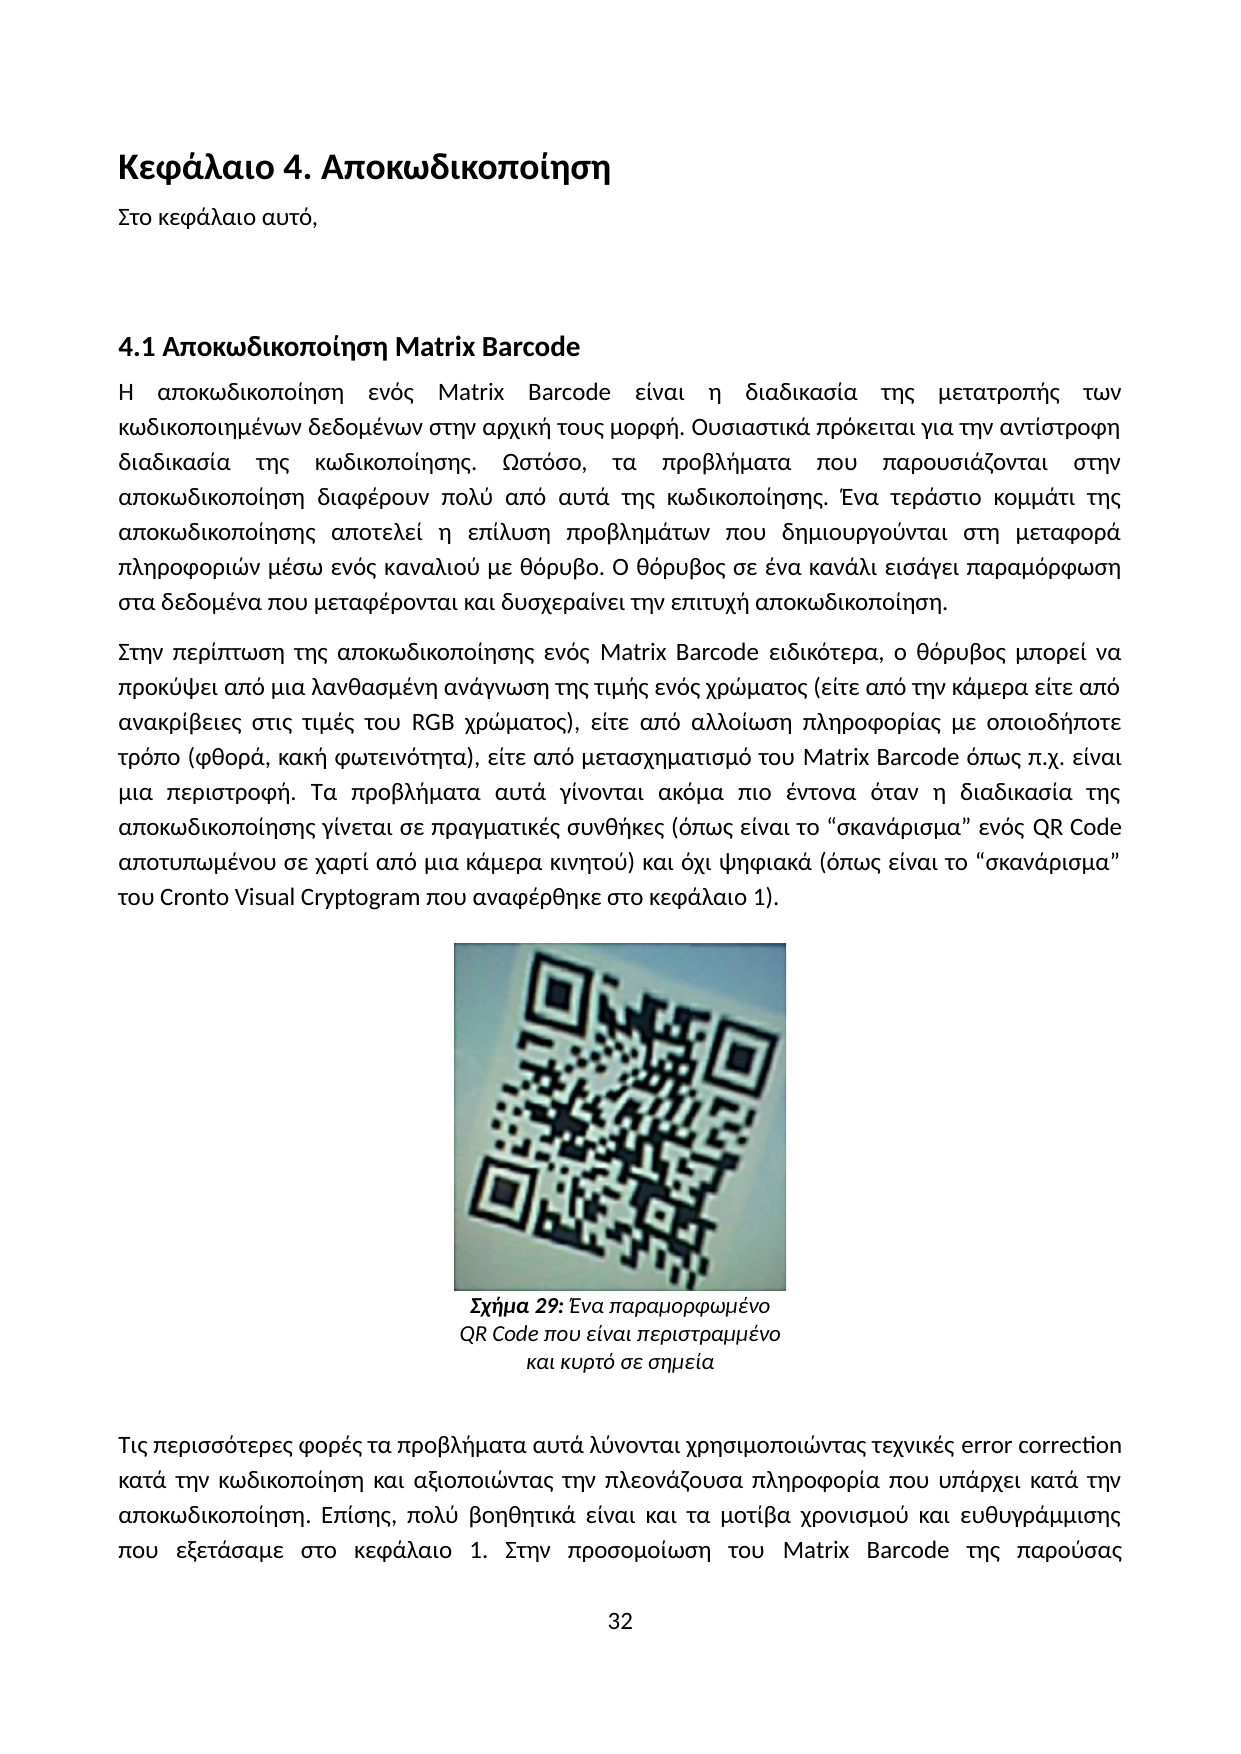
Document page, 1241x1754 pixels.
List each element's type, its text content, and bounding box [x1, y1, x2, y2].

subtitle 4.1 Αποκωδικοποίηση Matrix Barcode [118, 328, 1122, 364]
text Σχήμα 29: Ένα παραμορφωμένο QR Code που είναι περιστραμμένο και κυρτό σε σημεία [454, 1291, 786, 1375]
text Στην περίπτωση της αποκωδικοποίησης ενός Matrix Barcode ειδικότερα, ο θόρυβος μπορεί να προκύψει από μια λανθασμένη ανάγνωση της τιμής ενός χρώματος (είτε από την κάμερα είτε από ανακρίβειες στις τιμές του RGB χρώματος), είτε από αλλοίωση πληροφορίας με οποιοδήποτε τρόπο (φθορά, κακή φωτεινότητα), είτε από μετασχηματισμό του Matrix Barcode όπως π.χ. είναι μια περιστροφή. Τα προβλήματα αυτά γίνονται ακόμα πιο έντονα όταν η διαδικασία της αποκωδικοποίησης γίνεται σε πραγματικές συνθήκες (όπως είναι το “σκανάρισμα” ενός QR Code αποτυπωμένου σε χαρτί από μια κάμερα κινητού) και όχι ψηφιακά (όπως είναι το “σκανάρισμα” του Cronto Visual Cryptogram που αναφέρθηκε στο κεφάλαιο 1). [118, 636, 1122, 912]
text Τις περισσότερες φορές τα προβλήματα αυτά λύνονται χρησιμοποιώντας τεχνικές error correction κατά την κωδικοποίηση και αξιοποιώντας την πλεονάζουσα πληροφορία που υπάρχει κατά την αποκωδικοποίηση. Επίσης, πολύ βοηθητικά είναι και τα μοτίβα χρονισμού και ευθυγράμμισης που εξετάσαμε στο κεφάλαιο 1. Στην προσομοίωση του Matrix Barcode της παρούσας [118, 1429, 1122, 1564]
text Στο κεφάλαιο αυτό, [118, 201, 1122, 232]
picture [454, 943, 787, 1291]
subtitle Κεφάλαιο 4. Αποκωδικοποίηση [118, 143, 1122, 189]
text Η αποκωδικοποίηση ενός Matrix Barcode είναι η διαδικασία της μετατροπής των κωδικοποιημένων δεδομένων στην αρχική τους μορφή. Ουσιαστικά πρόκειται για την αντίστροφη διαδικασία της κωδικοποίησης. Ωστόσο, τα προβλήματα που παρουσιάζονται στην αποκωδικοποίηση διαφέρουν πολύ από αυτά της κωδικοποίησης. Ένα τεράστιο κομμάτι της αποκωδικοποίησης αποτελεί η επίλυση προβλημάτων που δημιουργούνται στη μεταφορά πληροφοριών μέσω ενός καναλιού με θόρυβο. Ο θόρυβος σε ένα κανάλι εισάγει παραμόρφωση στα δεδομένα που μεταφέρονται και δυσχεραίνει την επιτυχή αποκωδικοποίηση. [118, 376, 1122, 617]
